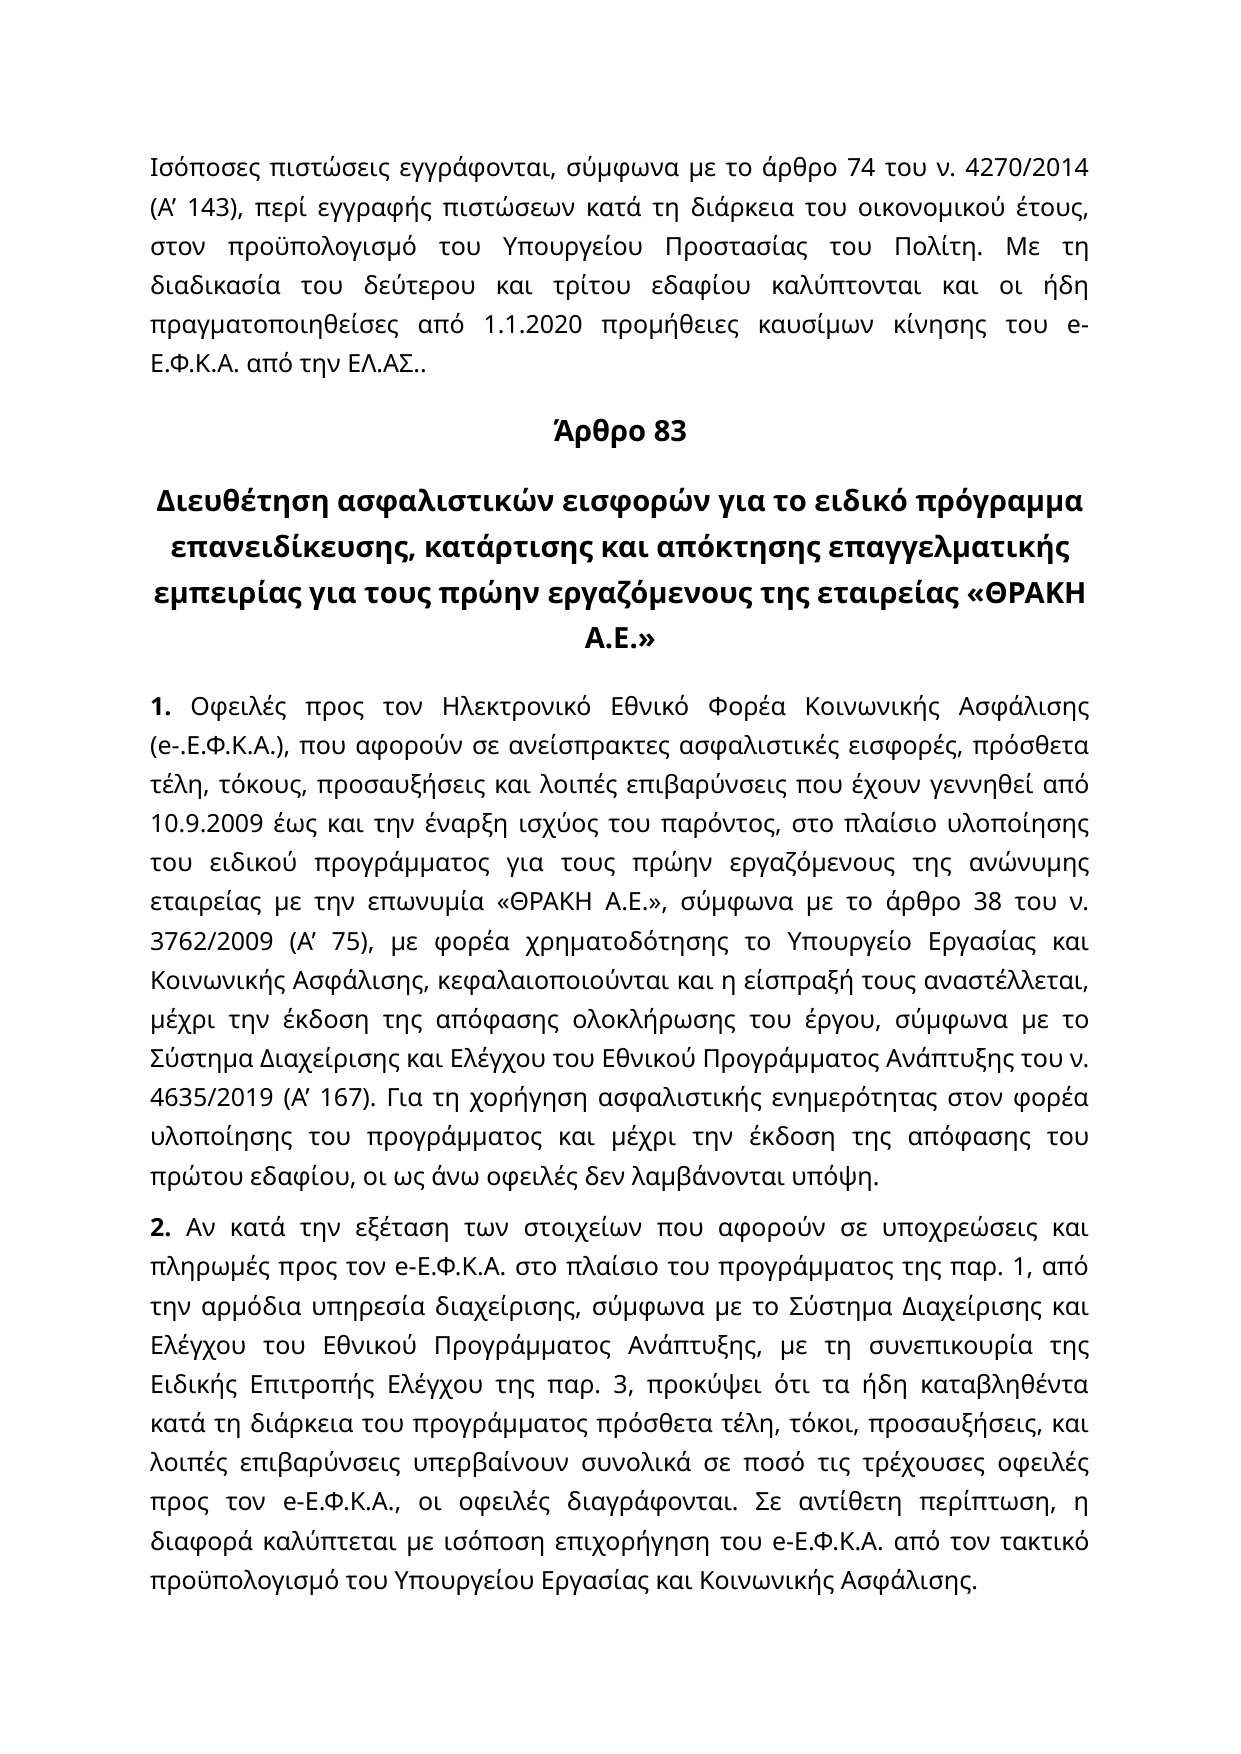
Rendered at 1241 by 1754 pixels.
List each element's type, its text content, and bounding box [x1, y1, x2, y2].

text Ισόποσες πιστώσεις εγγράφονται, σύμφωνα με το άρθρο 74 του ν. 4270/2014 (Α’ 143), περί εγγραφής πιστώσεων κατά τη διάρκεια του οικονομικού έτους, στον προϋπολογισμό του Υπουργείου Προστασίας του Πολίτη. Με τη διαδικασία του δεύτερου και τρίτου εδαφίου καλύπτονται και οι ήδη πραγματοποιηθείσες από 1.1.2020 προμήθειες καυσίμων κίνησης του e-Ε.Φ.Κ.Α. από την ΕΛ.ΑΣ.. [150, 150, 1090, 380]
subtitle Διευθέτηση ασφαλιστικών εισφορών για το ειδικό πρόγραμμα επανειδίκευσης, κατάρτισης και απόκτησης επαγγελματικής εμπειρίας για τους πρώην εργαζόμενους της εταιρείας «ΘΡΑΚΗ Α.Ε.» [150, 481, 1090, 657]
text 2. Αν κατά την εξέταση των στοιχείων που αφορούν σε υποχρεώσεις και πληρωμές προς τον e-Ε.Φ.Κ.Α. στο πλαίσιο του προγράμματος της παρ. 1, από την αρμόδια υπηρεσία διαχείρισης, σύμφωνα με το Σύστημα Διαχείρισης και Ελέγχου του Εθνικού Προγράμματος Ανάπτυξης, με τη συνεπικουρία της Ειδικής Επιτροπής Ελέγχου της παρ. 3, προκύψει ότι τα ήδη καταβληθέντα κατά τη διάρκεια του προγράμματος πρόσθετα τέλη, τόκοι, προσαυξήσεις, και λοιπές επιβαρύνσεις υπερβαίνουν συνολικά σε ποσό τις τρέχουσες οφειλές προς τον e-Ε.Φ.Κ.Α., οι οφειλές διαγράφονται. Σε αντίθετη περίπτωση, η διαφορά καλύπτεται με ισόποση επιχορήγηση του e-Ε.Φ.Κ.Α. από τον τακτικό προϋπολογισμό του Υπουργείου Εργασίας και Κοινωνικής Ασφάλισης. [150, 1210, 1090, 1596]
subtitle Άρθρο 83 [150, 410, 1090, 450]
text 1. Οφειλές προς τον Ηλεκτρονικό Εθνικό Φορέα Κοινωνικής Ασφάλισης (e-.Ε.Φ.Κ.Α.), που αφορούν σε ανείσπρακτες ασφαλιστικές εισφορές, πρόσθετα τέλη, τόκους, προσαυξήσεις και λοιπές επιβαρύνσεις που έχουν γεννηθεί από 10.9.2009 έως και την έναρξη ισχύος του παρόντος, στο πλαίσιο υλοποίησης του ειδικού προγράμματος για τους πρώην εργαζόμενους της ανώνυμης εταιρείας με την επωνυμία «ΘΡΑΚΗ Α.Ε.», σύμφωνα με το άρθρο 38 του ν. 3762/2009 (Α’ 75), με φορέα χρηματοδότησης το Υπουργείο Εργασίας και Κοινωνικής Ασφάλισης, κεφαλαιοποιούνται και η είσπραξή τους αναστέλλεται, μέχρι την έκδοση της απόφασης ολοκλήρωσης του έργου, σύμφωνα με το Σύστημα Διαχείρισης και Ελέγχου του Εθνικού Προγράμματος Ανάπτυξης του ν. 4635/2019 (Α’ 167). Για τη χορήγηση ασφαλιστικής ενημερότητας στον φορέα υλοποίησης του προγράμματος και μέχρι την έκδοση της απόφασης του πρώτου εδαφίου, οι ως άνω οφειλές δεν λαμβάνονται υπόψη. [150, 688, 1090, 1192]
